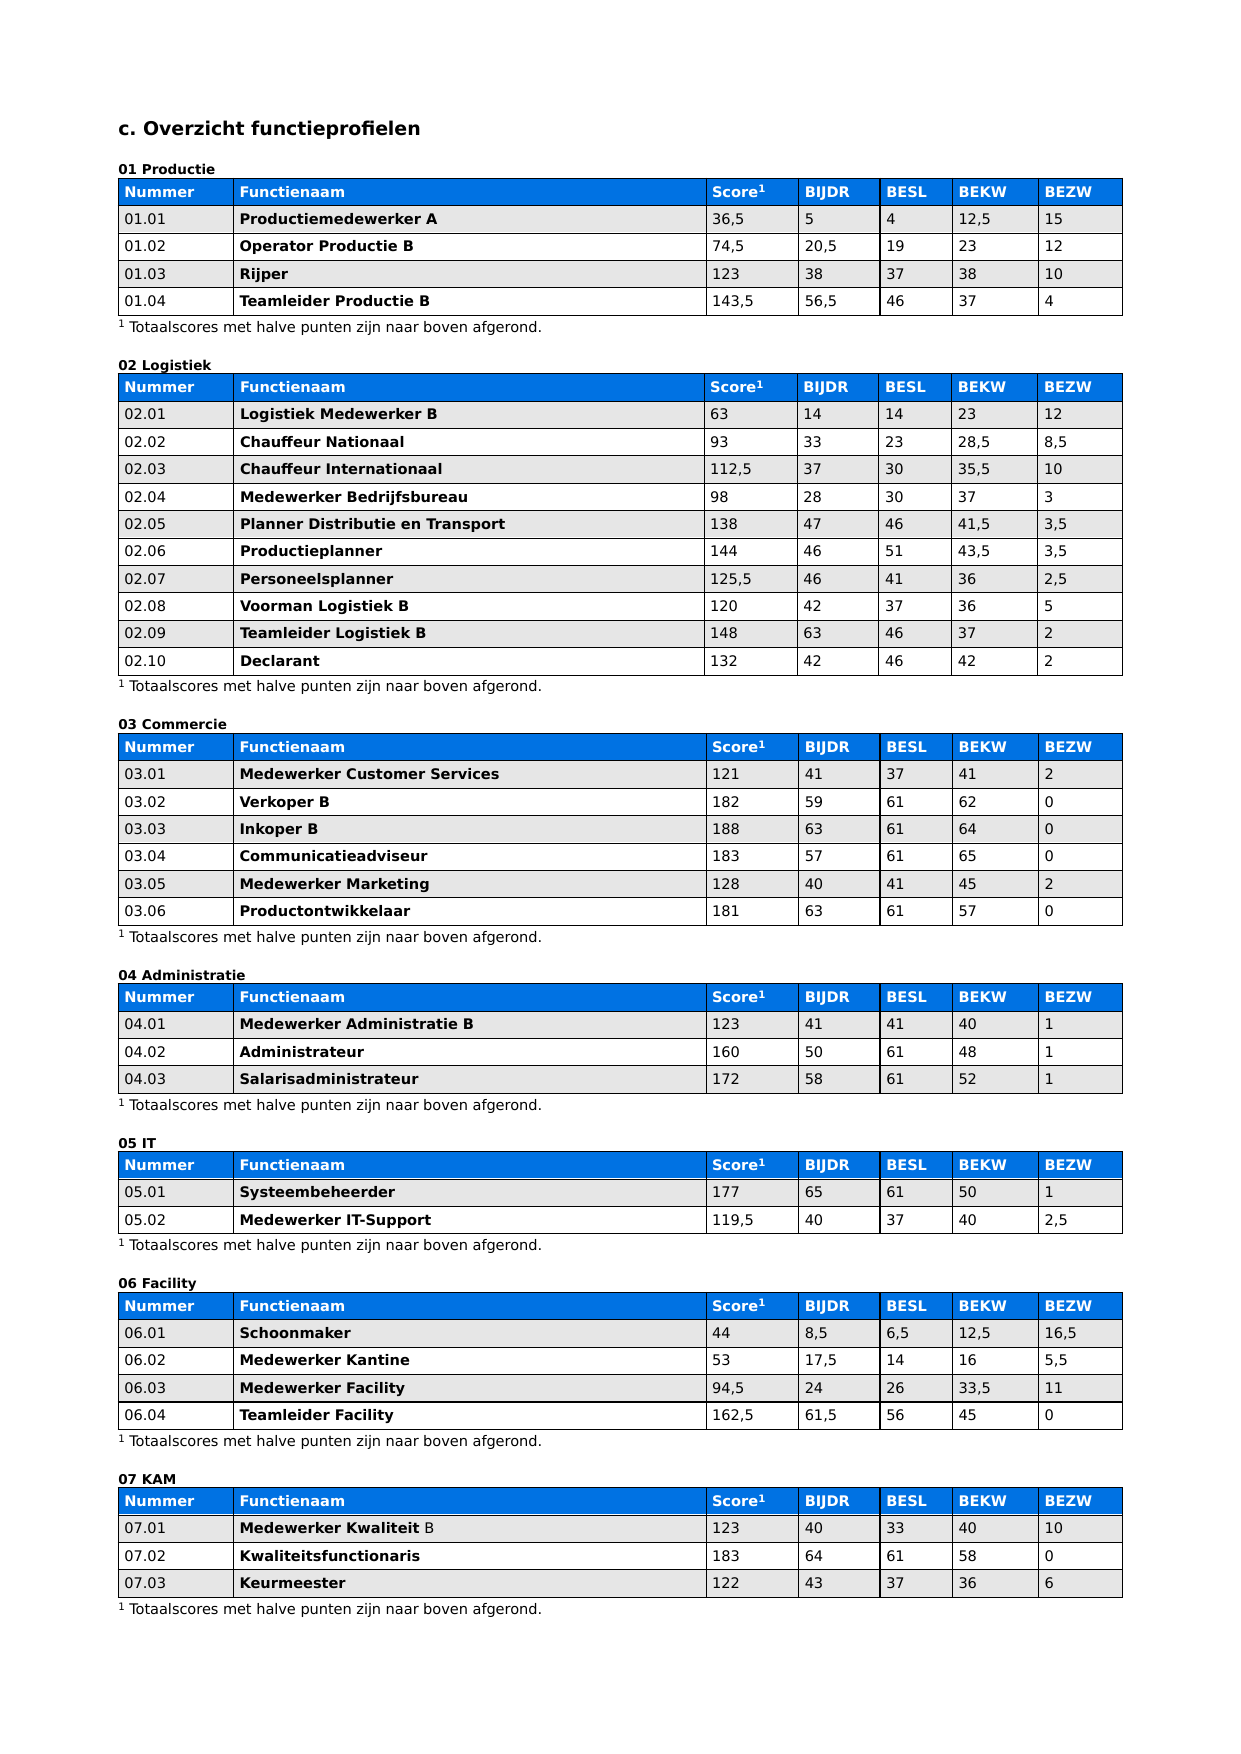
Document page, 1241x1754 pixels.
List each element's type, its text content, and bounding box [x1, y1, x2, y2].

table_cell BIJDR [799, 734, 879, 760]
table_cell 59 [799, 789, 879, 815]
table_cell BEZW [1039, 179, 1122, 205]
table_header 03 Commercie [118, 717, 1122, 733]
table_header 06 Facility [118, 1276, 1122, 1292]
table_header 04 Administratie [118, 968, 1122, 983]
table_cell 05.02 [119, 1207, 233, 1233]
table_cell Chauffeur Nationaal [234, 429, 704, 455]
table_cell 02.01 [119, 402, 233, 428]
table_cell 65 [953, 844, 1038, 870]
table_cell 36 [952, 566, 1037, 592]
table_cell 43,5 [952, 539, 1037, 565]
table_cell 172 [707, 1066, 798, 1093]
table_cell 1 Totaalscores met halve punten zijn naar boven afgerond. [118, 1598, 1122, 1618]
table_cell Communicatieadviseur [234, 844, 706, 870]
table_cell 1 Totaalscores met halve punten zijn naar boven afgerond. [118, 676, 1122, 695]
table_cell Declarant [234, 648, 704, 674]
table_cell BIJDR [799, 1488, 879, 1514]
table_cell 23 [952, 402, 1037, 428]
table_cell 07.02 [119, 1543, 233, 1569]
table_cell Logistiek Medewerker B [234, 402, 704, 428]
table_cell 122 [707, 1570, 798, 1597]
table_cell 56,5 [799, 288, 879, 315]
table_cell 2 [1038, 621, 1122, 647]
table_cell 02.08 [119, 593, 233, 620]
table_cell 40 [799, 1516, 879, 1542]
table_cell Administrateur [234, 1039, 706, 1065]
table_cell 45 [953, 871, 1038, 897]
table_cell 46 [798, 539, 878, 565]
table_cell Nummer [119, 179, 233, 205]
table_cell 64 [953, 816, 1038, 842]
table_cell BESL [881, 1152, 952, 1178]
table_cell 17,5 [799, 1348, 879, 1374]
table_cell BEKW [952, 374, 1037, 401]
table_cell 123 [707, 1516, 798, 1542]
table_cell Medewerker IT-Support [234, 1207, 706, 1233]
table_cell 63 [705, 402, 797, 428]
table_cell 61 [881, 1543, 952, 1569]
table_cell BEKW [953, 734, 1038, 760]
table_cell 125,5 [705, 566, 797, 592]
table_cell BEZW [1039, 734, 1122, 760]
table_cell 2 [1039, 871, 1122, 897]
table_cell 04.01 [119, 1012, 233, 1038]
table_cell 14 [798, 402, 878, 428]
table_cell 1 [1039, 1012, 1122, 1038]
table_cell BIJDR [799, 179, 879, 205]
table_cell 64 [799, 1543, 879, 1569]
table_cell 30 [879, 484, 951, 510]
table_cell 177 [707, 1180, 798, 1206]
table_cell 16,5 [1039, 1320, 1122, 1347]
table_cell Score1 [707, 1293, 798, 1319]
table_cell 36 [953, 1570, 1038, 1597]
table_cell 2 [1039, 761, 1122, 788]
table_cell Nummer [119, 734, 233, 760]
table_cell 0 [1039, 789, 1122, 815]
table_cell 0 [1039, 816, 1122, 842]
table_cell Nummer [119, 374, 233, 401]
table_cell 40 [799, 1207, 879, 1233]
table_cell 6,5 [881, 1320, 952, 1347]
table_cell 46 [879, 621, 951, 647]
table_cell 06.02 [119, 1348, 233, 1374]
table_cell Score1 [707, 734, 798, 760]
table_cell 61 [881, 1066, 952, 1093]
table_cell BESL [881, 1488, 952, 1514]
table_cell 40 [953, 1516, 1038, 1542]
table_cell BEZW [1038, 374, 1122, 401]
table_cell Productiemedewerker A [234, 206, 706, 232]
table_cell 52 [953, 1066, 1038, 1093]
table_cell 2,5 [1039, 1207, 1122, 1233]
table_cell 02.02 [119, 429, 233, 455]
table_cell 98 [705, 484, 797, 510]
table_cell 1 Totaalscores met halve punten zijn naar boven afgerond. [118, 1234, 1122, 1254]
table_cell 28 [798, 484, 878, 510]
table_cell Functienaam [234, 984, 706, 1011]
table_cell BESL [881, 179, 952, 205]
table_cell 183 [707, 844, 798, 870]
table_cell 44 [707, 1320, 798, 1347]
table_cell 3,5 [1038, 511, 1122, 537]
table_cell Score1 [707, 1152, 798, 1178]
table_cell Nummer [119, 984, 233, 1011]
table_cell Systeembeheerder [234, 1180, 706, 1206]
table_cell Medewerker Facility [234, 1375, 706, 1401]
table_cell 1 Totaalscores met halve punten zijn naar boven afgerond. [118, 1094, 1122, 1113]
table_cell 46 [879, 648, 951, 674]
table_cell 19 [881, 234, 952, 260]
table_cell 61 [881, 898, 952, 925]
table_cell Score1 [705, 374, 797, 401]
table_cell 61 [881, 844, 952, 870]
table_cell 144 [705, 539, 797, 565]
table_cell 58 [953, 1543, 1038, 1569]
table_cell 41 [881, 871, 952, 897]
table_cell 40 [799, 871, 879, 897]
table_cell 160 [707, 1039, 798, 1065]
table_cell BIJDR [798, 374, 878, 401]
table_cell 61 [881, 1039, 952, 1065]
table_cell BEKW [953, 179, 1038, 205]
table_cell 42 [798, 648, 878, 674]
table_cell Inkoper B [234, 816, 706, 842]
table_cell 93 [705, 429, 797, 455]
table_cell 188 [707, 816, 798, 842]
table_cell 1 [1039, 1066, 1122, 1093]
table_cell 1 [1039, 1180, 1122, 1206]
table_cell 63 [798, 621, 878, 647]
table_cell 37 [881, 1207, 952, 1233]
table_cell 61 [881, 789, 952, 815]
table_cell 183 [707, 1543, 798, 1569]
table_cell 5 [799, 206, 879, 232]
table_cell 33 [798, 429, 878, 455]
table_cell 46 [881, 288, 952, 315]
table_cell 57 [799, 844, 879, 870]
table_cell BEKW [953, 1293, 1038, 1319]
table_cell 24 [799, 1375, 879, 1401]
table_cell Productontwikkelaar [234, 898, 706, 925]
table_cell 50 [953, 1180, 1038, 1206]
table_cell Functienaam [234, 734, 706, 760]
table_cell Nummer [119, 1488, 233, 1514]
table_cell 03.06 [119, 898, 233, 925]
table_cell 01.03 [119, 261, 233, 287]
table_cell 63 [799, 816, 879, 842]
table_cell 07.03 [119, 1570, 233, 1597]
table_cell 41 [799, 1012, 879, 1038]
table_cell 3,5 [1038, 539, 1122, 565]
table_cell Rijper [234, 261, 706, 287]
table_cell 62 [953, 789, 1038, 815]
table_cell 37 [881, 261, 952, 287]
table_cell Teamleider Logistiek B [234, 621, 704, 647]
table_cell 37 [953, 288, 1038, 315]
table_cell 63 [799, 898, 879, 925]
table_cell 61,5 [799, 1403, 879, 1429]
table_cell 1 Totaalscores met halve punten zijn naar boven afgerond. [118, 1430, 1122, 1449]
table_cell BEKW [953, 1488, 1038, 1514]
table_cell 38 [799, 261, 879, 287]
table_cell 121 [707, 761, 798, 788]
table_cell 43 [799, 1570, 879, 1597]
table_cell 3 [1038, 484, 1122, 510]
table_cell 0 [1039, 1403, 1122, 1429]
table_header 02 Logistiek [118, 358, 1122, 373]
table_cell BEKW [953, 1152, 1038, 1178]
table_cell 12 [1038, 402, 1122, 428]
table_cell Functienaam [234, 1293, 706, 1319]
table_cell Teamleider Productie B [234, 288, 706, 315]
table_cell Schoonmaker [234, 1320, 706, 1347]
table_cell BESL [881, 984, 952, 1011]
table_cell 4 [1039, 288, 1122, 315]
table_cell Teamleider Facility [234, 1403, 706, 1429]
table_cell 03.04 [119, 844, 233, 870]
table_cell 2,5 [1038, 566, 1122, 592]
table_cell BESL [879, 374, 951, 401]
table_cell 48 [953, 1039, 1038, 1065]
table_cell 36,5 [707, 206, 798, 232]
table_cell 10 [1038, 456, 1122, 483]
table_cell 1 Totaalscores met halve punten zijn naar boven afgerond. [118, 926, 1122, 946]
table_cell 8,5 [1038, 429, 1122, 455]
table_cell Verkoper B [234, 789, 706, 815]
table_cell 02.05 [119, 511, 233, 537]
table_cell Functienaam [234, 1488, 706, 1514]
table_cell Operator Productie B [234, 234, 706, 260]
table_cell Medewerker Bedrijfsbureau [234, 484, 704, 510]
table_cell 42 [952, 648, 1037, 674]
table_cell 0 [1039, 1543, 1122, 1569]
table_cell Medewerker Administratie B [234, 1012, 706, 1038]
table_cell 148 [705, 621, 797, 647]
table_cell 6 [1039, 1570, 1122, 1597]
table_cell 41 [879, 566, 951, 592]
subtitle c. Overzicht functieprofielen [118, 118, 1122, 140]
table_cell 04.02 [119, 1039, 233, 1065]
table_cell 51 [879, 539, 951, 565]
table_cell Functienaam [234, 374, 704, 401]
table_cell 37 [952, 621, 1037, 647]
table_cell 23 [953, 234, 1038, 260]
table_cell 112,5 [705, 456, 797, 483]
table_cell 37 [881, 761, 952, 788]
table_cell 01.01 [119, 206, 233, 232]
table_cell 1 [1039, 1039, 1122, 1065]
table_cell 06.01 [119, 1320, 233, 1347]
table_cell 40 [953, 1012, 1038, 1038]
table_cell 123 [707, 1012, 798, 1038]
table_cell 41 [799, 761, 879, 788]
table_cell 47 [798, 511, 878, 537]
table_cell BIJDR [799, 984, 879, 1011]
table_cell Medewerker Customer Services [234, 761, 706, 788]
table_cell 06.03 [119, 1375, 233, 1401]
table_header 07 KAM [118, 1471, 1122, 1487]
table_cell 132 [705, 648, 797, 674]
table_cell BIJDR [799, 1293, 879, 1319]
table_cell 12,5 [953, 1320, 1038, 1347]
table_cell Personeelsplanner [234, 566, 704, 592]
table_cell 37 [952, 484, 1037, 510]
table_cell 15 [1039, 206, 1122, 232]
table_cell 57 [953, 898, 1038, 925]
table_cell 01.02 [119, 234, 233, 260]
table_cell 16 [953, 1348, 1038, 1374]
table_cell 58 [799, 1066, 879, 1093]
table_cell Voorman Logistiek B [234, 593, 704, 620]
table_cell 26 [881, 1375, 952, 1401]
table_cell 37 [881, 1570, 952, 1597]
table_cell 07.01 [119, 1516, 233, 1542]
table_cell Productieplanner [234, 539, 704, 565]
table_cell Medewerker Kantine [234, 1348, 706, 1374]
table_cell 12 [1039, 234, 1122, 260]
table_cell Chauffeur Internationaal [234, 456, 704, 483]
table_cell 120 [705, 593, 797, 620]
table_cell 41,5 [952, 511, 1037, 537]
table_cell 37 [798, 456, 878, 483]
table_cell 5,5 [1039, 1348, 1122, 1374]
table_cell 45 [953, 1403, 1038, 1429]
table_cell 10 [1039, 261, 1122, 287]
table_header 01 Productie [118, 162, 1122, 178]
table_cell 33,5 [953, 1375, 1038, 1401]
table_cell 06.04 [119, 1403, 233, 1429]
table_cell 119,5 [707, 1207, 798, 1233]
table_cell 02.03 [119, 456, 233, 483]
table_cell 38 [953, 261, 1038, 287]
table_cell 94,5 [707, 1375, 798, 1401]
table_cell 10 [1039, 1516, 1122, 1542]
table_cell BEZW [1039, 1488, 1122, 1514]
table_cell 40 [953, 1207, 1038, 1233]
table_cell BEZW [1039, 1293, 1122, 1319]
table_cell 01.04 [119, 288, 233, 315]
table_cell 61 [881, 816, 952, 842]
table_cell 123 [707, 261, 798, 287]
table_cell 02.07 [119, 566, 233, 592]
table_cell 143,5 [707, 288, 798, 315]
table_cell 30 [879, 456, 951, 483]
table_cell 182 [707, 789, 798, 815]
table_cell 03.05 [119, 871, 233, 897]
table_cell 02.10 [119, 648, 233, 674]
table_cell 28,5 [952, 429, 1037, 455]
table_cell BEZW [1039, 1152, 1122, 1178]
table_cell 128 [707, 871, 798, 897]
table_cell 02.09 [119, 621, 233, 647]
table_cell 02.04 [119, 484, 233, 510]
table_cell 46 [879, 511, 951, 537]
table_cell 03.01 [119, 761, 233, 788]
table_cell 03.02 [119, 789, 233, 815]
table_cell BEKW [953, 984, 1038, 1011]
table_cell 14 [879, 402, 951, 428]
table_cell BESL [881, 1293, 952, 1319]
table_cell Nummer [119, 1293, 233, 1319]
table_cell 41 [953, 761, 1038, 788]
table_cell BIJDR [799, 1152, 879, 1178]
table_cell 0 [1039, 898, 1122, 925]
table_cell 8,5 [799, 1320, 879, 1347]
table_cell 46 [798, 566, 878, 592]
table_cell 74,5 [707, 234, 798, 260]
table_cell 12,5 [953, 206, 1038, 232]
table_cell Medewerker Marketing [234, 871, 706, 897]
table_cell 2 [1038, 648, 1122, 674]
table_cell 0 [1039, 844, 1122, 870]
table_cell BESL [881, 734, 952, 760]
table_cell Functienaam [234, 179, 706, 205]
table_cell 42 [798, 593, 878, 620]
table_cell Nummer [119, 1152, 233, 1178]
table_cell 36 [952, 593, 1037, 620]
table_cell 11 [1039, 1375, 1122, 1401]
table_cell 4 [881, 206, 952, 232]
table_cell 138 [705, 511, 797, 537]
table_cell 04.03 [119, 1066, 233, 1093]
table_cell Score1 [707, 1488, 798, 1514]
table_cell 14 [881, 1348, 952, 1374]
table_cell 181 [707, 898, 798, 925]
table_cell Planner Distributie en Transport [234, 511, 704, 537]
table_cell 162,5 [707, 1403, 798, 1429]
table_cell 50 [799, 1039, 879, 1065]
table_cell BEZW [1039, 984, 1122, 1011]
table_cell 35,5 [952, 456, 1037, 483]
table_header 05 IT [118, 1135, 1122, 1151]
table_cell 05.01 [119, 1180, 233, 1206]
table_cell Score1 [707, 179, 798, 205]
table_cell 20,5 [799, 234, 879, 260]
table_cell 02.06 [119, 539, 233, 565]
table_cell 53 [707, 1348, 798, 1374]
table_cell Salarisadministrateur [234, 1066, 706, 1093]
table_cell 56 [881, 1403, 952, 1429]
table_cell 61 [881, 1180, 952, 1206]
table_cell 5 [1038, 593, 1122, 620]
table_cell Functienaam [234, 1152, 706, 1178]
table_cell Kwaliteitsfunctionaris [234, 1543, 706, 1569]
table_cell 37 [879, 593, 951, 620]
table_cell Score1 [707, 984, 798, 1011]
table_cell 33 [881, 1516, 952, 1542]
table_cell 23 [879, 429, 951, 455]
table_cell Keurmeester [234, 1570, 706, 1597]
table_cell 65 [799, 1180, 879, 1206]
table_cell 03.03 [119, 816, 233, 842]
table_cell 1 Totaalscores met halve punten zijn naar boven afgerond. [118, 316, 1122, 336]
table_cell Medewerker Kwaliteit B [234, 1516, 706, 1542]
table_cell 41 [881, 1012, 952, 1038]
